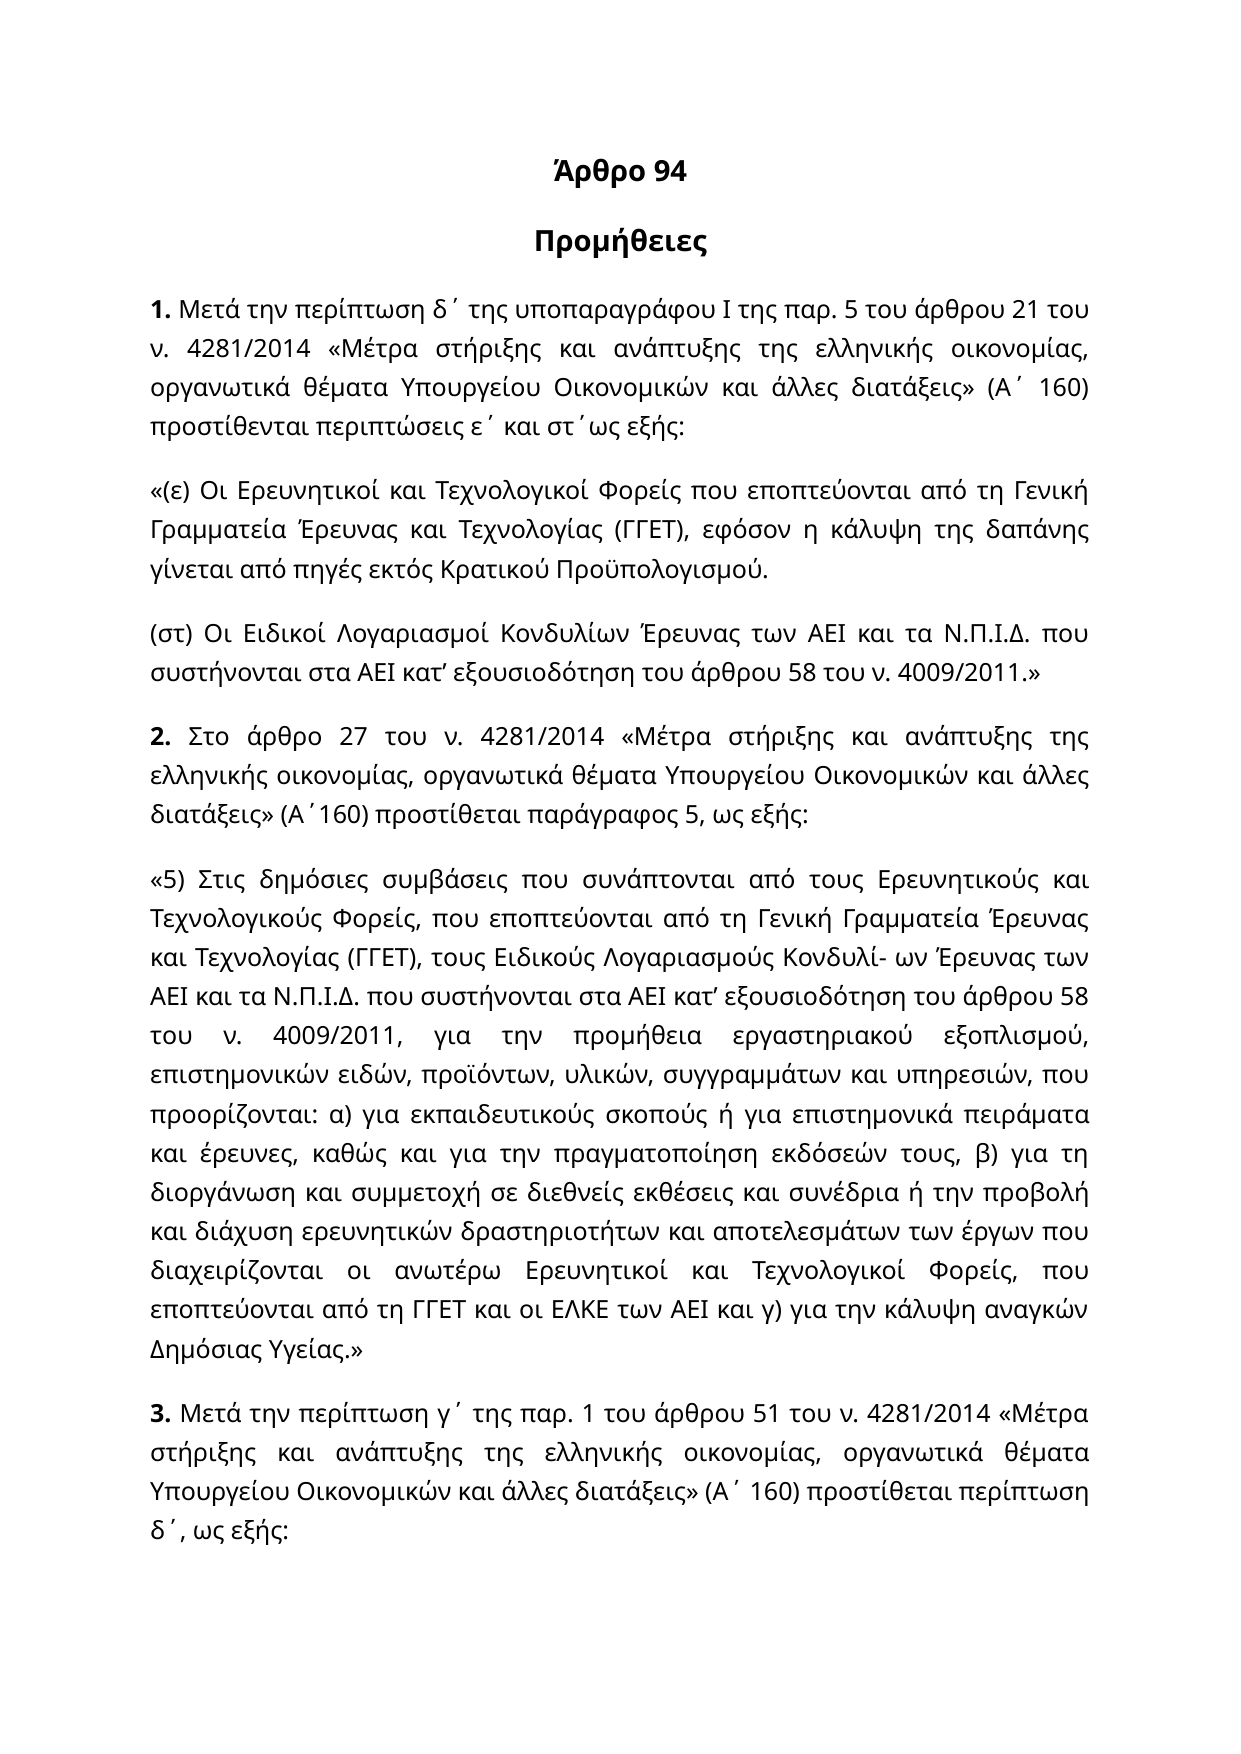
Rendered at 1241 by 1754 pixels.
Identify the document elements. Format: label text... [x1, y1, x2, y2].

subtitle Άρθρο 94 [150, 150, 1090, 190]
text 3. Μετά την περίπτωση γ΄ της παρ. 1 του άρθρου 51 του ν. 4281/2014 «Μέτρα στήριξης και ανάπτυξης της ελληνικής οικονομίας, οργανωτικά θέματα Υπουργείου Οικονομικών και άλλες διατάξεις» (Α΄ 160) προστίθεται περίπτωση δ΄, ως εξής: [150, 1395, 1090, 1547]
text 2. Στο άρθρο 27 του ν. 4281/2014 «Μέτρα στήριξης και ανάπτυξης της ελληνικής οικονομίας, οργανωτικά θέματα Υπουργείου Οικονομικών και άλλες διατάξεις» (Α΄160) προστίθεται παράγραφος 5, ως εξής: [150, 719, 1090, 831]
subtitle Προμήθειες [150, 221, 1090, 260]
text «5) Στις δημόσιες συμβάσεις που συνάπτονται από τους Ερευνητικούς και Τεχνολογικούς Φορείς, που εποπτεύονται από τη Γενική Γραμματεία Έρευνας και Τεχνολογίας (ΓΓΕΤ), τους Ειδικούς Λογαριασμούς Κονδυλί- ων Έρευνας των ΑΕΙ και τα Ν.Π.Ι.Δ. που συστήνονται στα ΑΕΙ κατ’ εξουσιοδότηση του άρθρου 58 του ν. 4009/2011, για την προμήθεια εργαστηριακού εξοπλισμού, επιστημονικών ειδών, προϊόντων, υλικών, συγγραμμάτων και υπηρεσιών, που προορίζονται: α) για εκπαιδευτικούς σκοπούς ή για επιστημονικά πειράματα και έρευνες, καθώς και για την πραγματοποίηση εκδόσεών τους, β) για τη διοργάνωση και συμμετοχή σε διεθνείς εκθέσεις και συνέδρια ή την προβολή και διάχυση ερευνητικών δραστηριοτήτων και αποτελεσμάτων των έργων που διαχειρίζονται οι ανωτέρω Ερευνητικοί και Τεχνολογικοί Φορείς, που εποπτεύονται από τη ΓΓΕΤ και οι ΕΛΚΕ των ΑΕΙ και γ) για την κάλυψη αναγκών Δημόσιας Υγείας.» [150, 861, 1090, 1365]
text 1. Μετά την περίπτωση δ΄ της υποπαραγράφου I της παρ. 5 του άρθρου 21 του ν. 4281/2014 «Μέτρα στήριξης και ανάπτυξης της ελληνικής οικονομίας, οργανωτικά θέματα Υπουργείου Οικονομικών και άλλες διατάξεις» (Α΄ 160) προστίθενται περιπτώσεις ε΄ και στ΄ως εξής: [150, 291, 1090, 443]
text «(ε) Οι Ερευνητικοί και Τεχνολογικοί Φορείς που εποπτεύονται από τη Γενική Γραμματεία Έρευνας και Τεχνολογίας (ΓΓΕΤ), εφόσον η κάλυψη της δαπάνης γίνεται από πηγές εκτός Κρατικού Προϋπολογισμού. [150, 473, 1090, 585]
text (στ) Οι Ειδικοί Λογαριασμοί Κονδυλίων Έρευνας των ΑΕΙ και τα Ν.Π.Ι.Δ. που συστήνονται στα ΑΕΙ κατ’ εξουσιοδότηση του άρθρου 58 του ν. 4009/2011.» [150, 615, 1090, 689]
